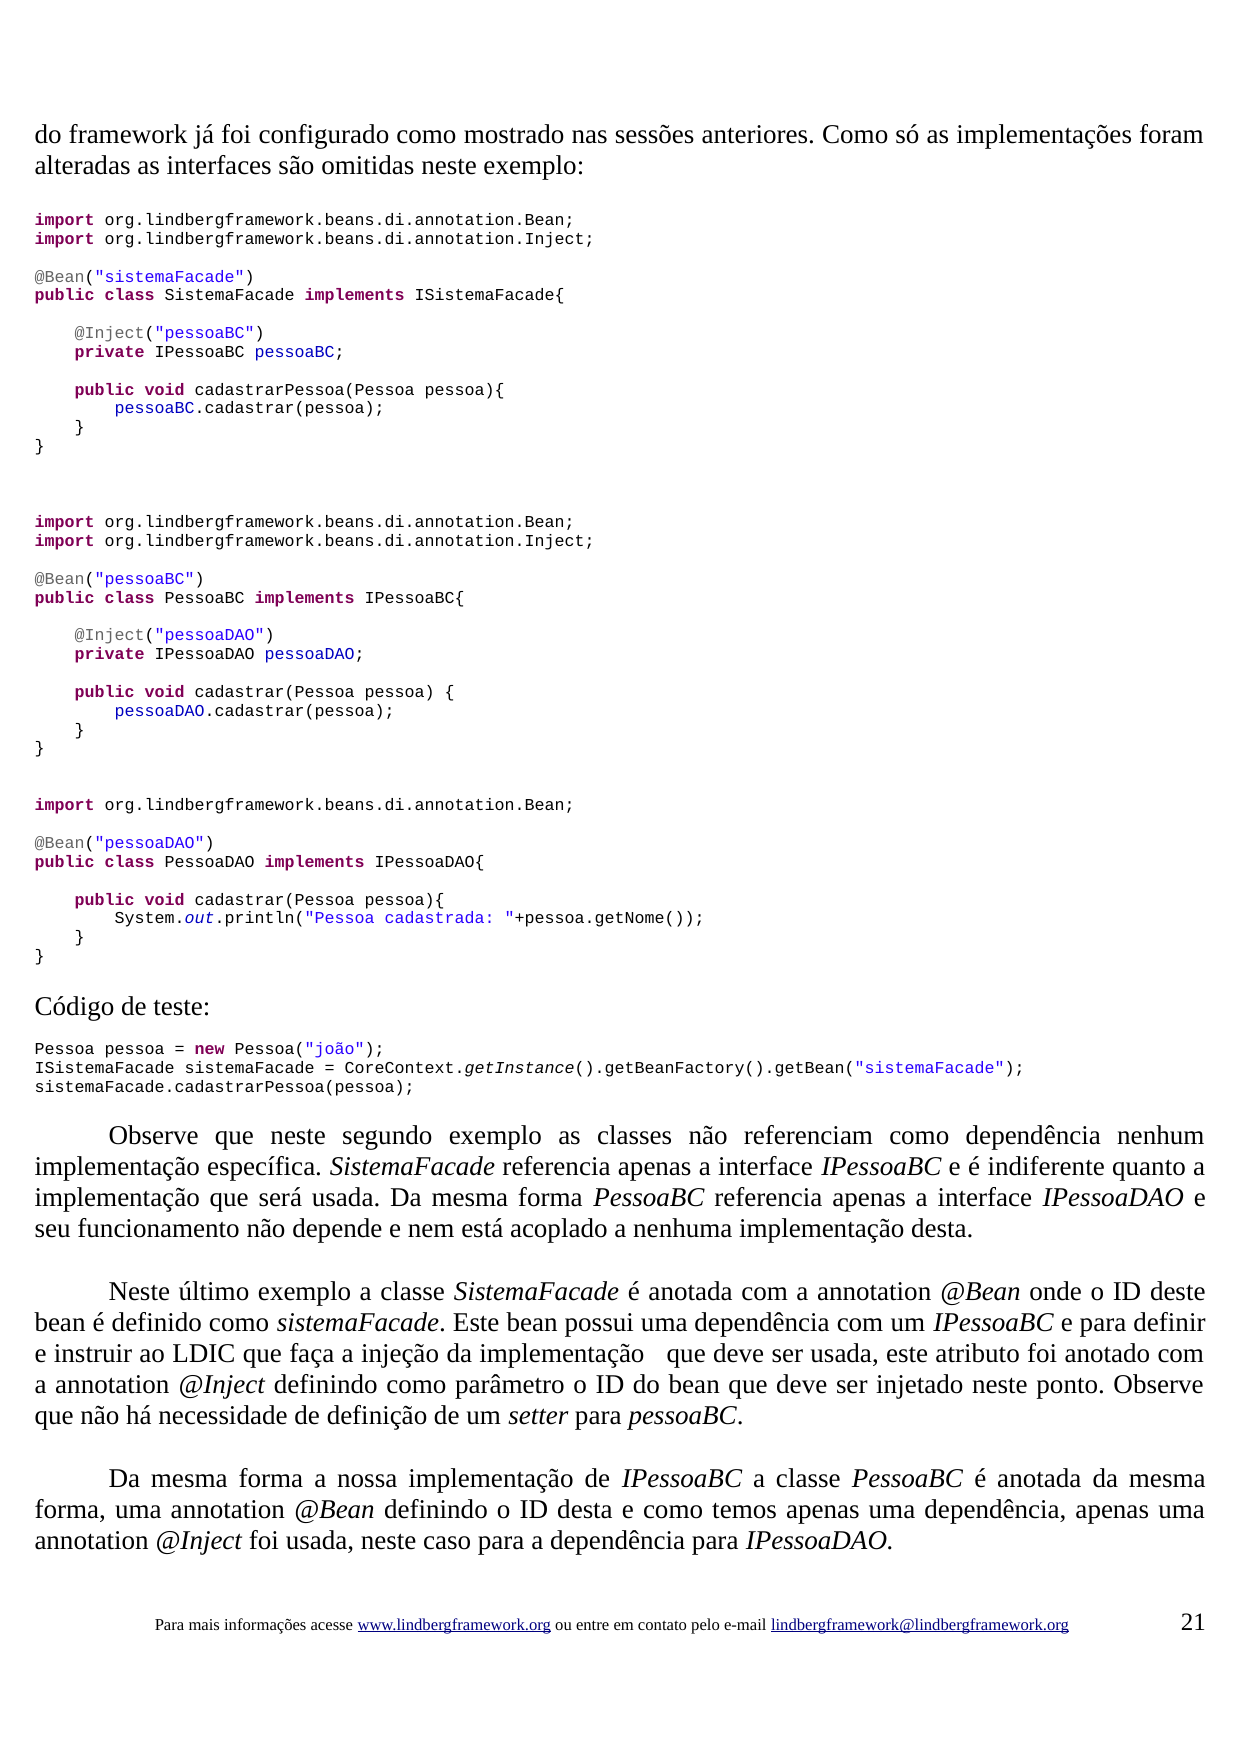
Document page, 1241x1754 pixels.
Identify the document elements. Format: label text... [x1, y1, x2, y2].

text import org.lindbergframework.beans.di.annotation.Bean; [34, 797, 1206, 816]
text Pessoa pessoa = new Pessoa("joão"); [34, 1041, 1206, 1059]
text private IPessoaDAO pessoaDAO; [34, 646, 1206, 665]
text } [34, 929, 1206, 948]
text } [34, 948, 1206, 967]
text System.out.println("Pessoa cadastrada: "+pessoa.getNome()); [34, 910, 1206, 929]
text @Bean("pessoaBC") [34, 570, 1206, 589]
text } [34, 740, 1206, 759]
text sistemaFacade.cadastrarPessoa(pessoa); [34, 1078, 1206, 1097]
text public void cadastrarPessoa(Pessoa pessoa){ [34, 381, 1206, 400]
text @Inject("pessoaBC") [34, 325, 1206, 343]
text pessoaBC.cadastrar(pessoa); [34, 400, 1206, 419]
text import org.lindbergframework.beans.di.annotation.Inject; [34, 230, 1206, 249]
text public class PessoaDAO implements IPessoaDAO{ [34, 853, 1206, 872]
text public class SistemaFacade implements ISistemaFacade{ [34, 287, 1206, 306]
text private IPessoaBC pessoaBC; [34, 343, 1206, 362]
text import org.lindbergframework.beans.di.annotation.Inject; [34, 533, 1206, 552]
text public class PessoaBC implements IPessoaBC{ [34, 589, 1206, 608]
text @Bean("sistemaFacade") [34, 268, 1206, 287]
text @Bean("pessoaDAO") [34, 835, 1206, 853]
text public void cadastrar(Pessoa pessoa){ [34, 891, 1206, 910]
text ISistemaFacade sistemaFacade = CoreContext.getInstance().getBeanFactory().getBean("sistemaFacade"); [34, 1059, 1206, 1078]
text Neste último exemplo a classe SistemaFacade é anotada com a annotation @Bean onde o ID deste bean é definido como sistemaFacade. Este bean possui uma dependência com um IPessoaBC e para definir e instruir ao LDIC que faça a injeção da implementação que deve ser usada, este atributo foi anotado com a annotation @Inject definindo como parâmetro o ID do bean que deve ser injetado neste ponto. Observe que não há necessidade de definição de um setter para pessoaBC. [34, 1275, 1206, 1431]
text } [34, 721, 1206, 740]
text Código de teste: [34, 990, 1206, 1021]
text do framework já foi configurado como mostrado nas sessões anteriores. Como só as implementações foram alteradas as interfaces são omitidas neste exemplo: [34, 118, 1206, 180]
text Da mesma forma a nossa implementação de IPessoaBC a classe PessoaBC é anotada da mesma forma, uma annotation @Bean definindo o ID desta e como temos apenas uma dependência, apenas uma annotation @Inject foi usada, neste caso para a dependência para IPessoaDAO. [34, 1462, 1206, 1555]
text Observe que neste segundo exemplo as classes não referenciam como dependência nenhum implementação específica. SistemaFacade referencia apenas a interface IPessoaBC e é indiferente quanto a implementação que será usada. Da mesma forma PessoaBC referencia apenas a interface IPessoaDAO e seu funcionamento não depende e nem está acoplado a nenhuma implementação desta. [34, 1119, 1206, 1244]
text import org.lindbergframework.beans.di.annotation.Bean; [34, 514, 1206, 533]
text pessoaDAO.cadastrar(pessoa); [34, 702, 1206, 721]
text public void cadastrar(Pessoa pessoa) { [34, 683, 1206, 702]
text import org.lindbergframework.beans.di.annotation.Bean; [34, 212, 1206, 230]
text } [34, 419, 1206, 438]
text } [34, 438, 1206, 457]
text @Inject("pessoaDAO") [34, 627, 1206, 646]
